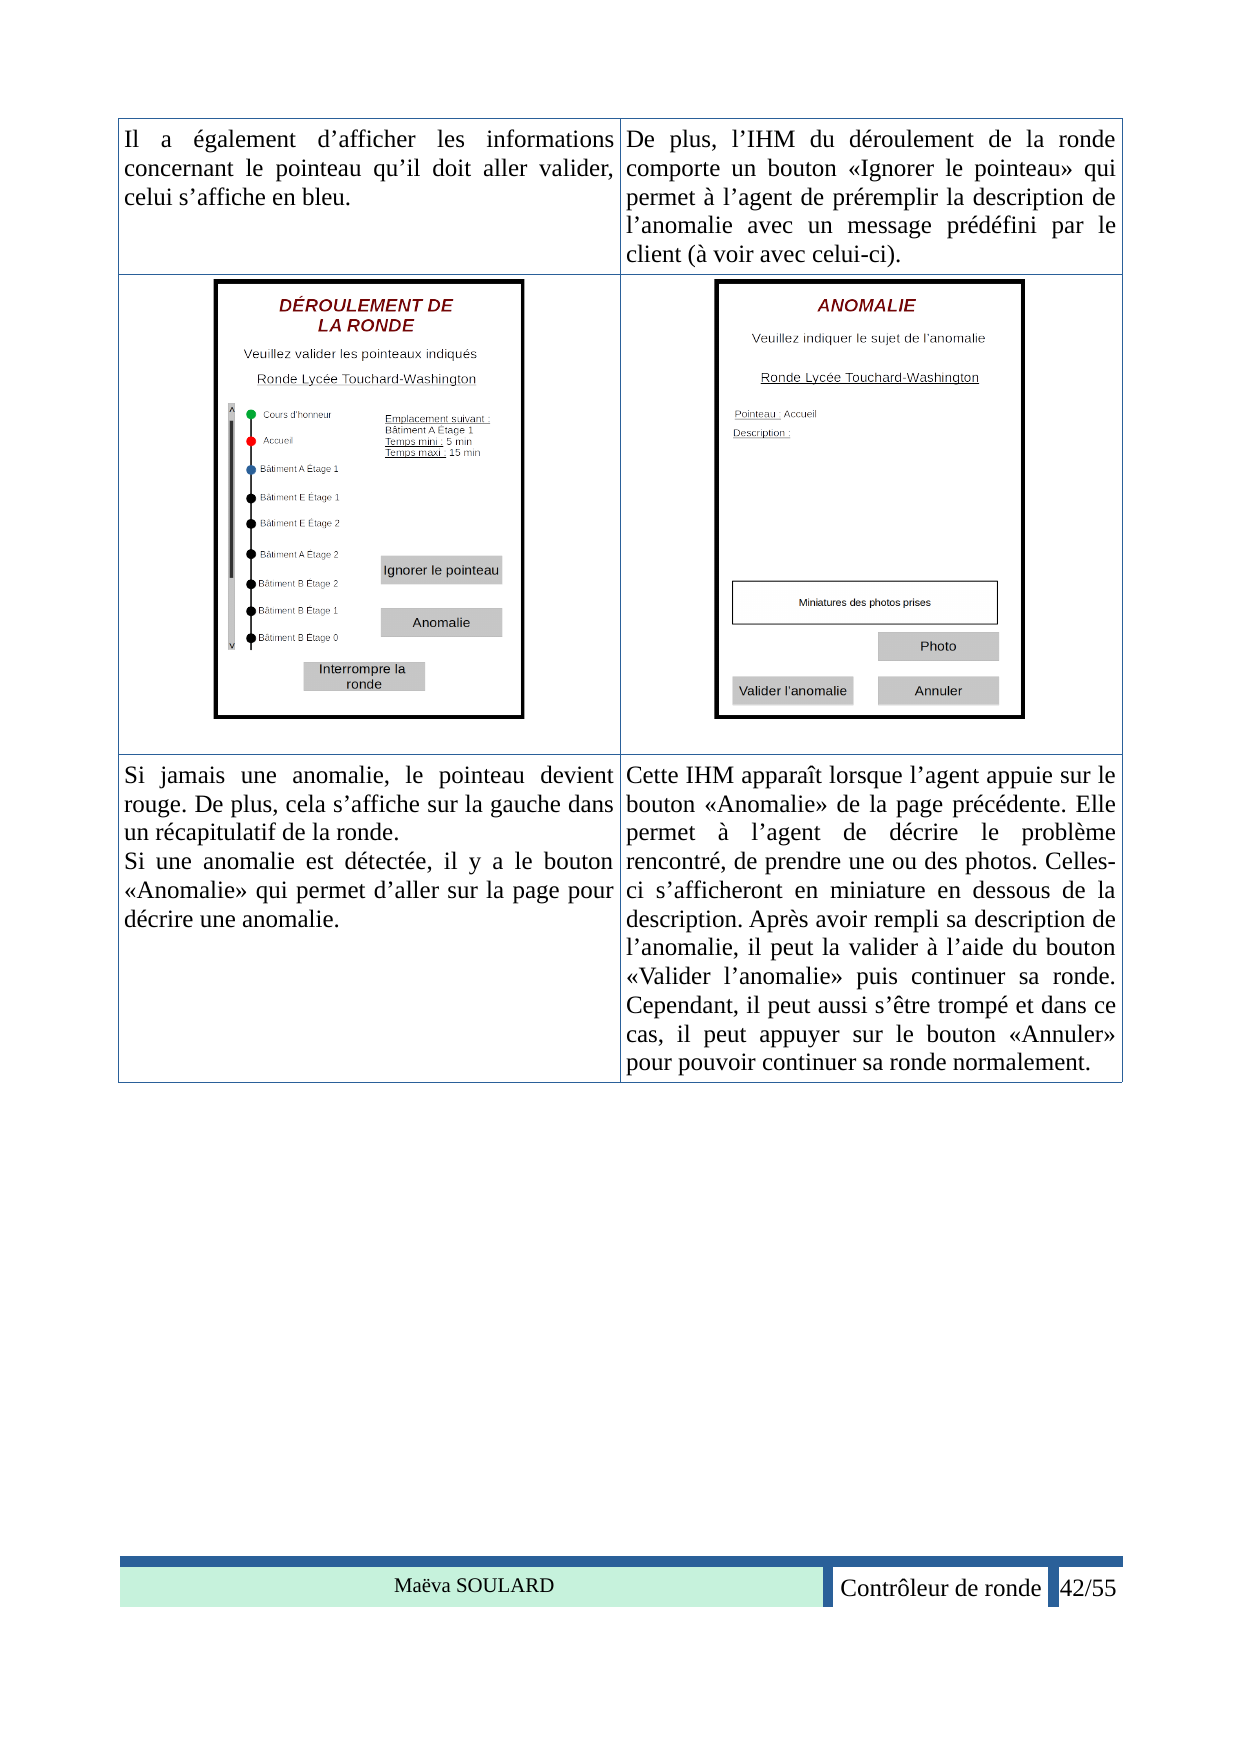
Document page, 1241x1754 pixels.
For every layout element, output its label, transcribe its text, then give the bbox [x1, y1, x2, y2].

table_cell Cette IHM apparaît lorsque l’agent appuie sur le bouton «Anomalie» de la page précédente. Elle permet à l’agent de décrire le problème rencontré, de prendre une ou des photos. Celles-ci s’afficheront en miniature en dessous de la description. Après avoir rempli sa description de l’anomalie, il peut la valider à l’aide du bouton «Valider l’anomalie» puis continuer sa ronde. Cependant, il peut aussi s’être trompé et dans ce cas, il peut appuyer sur le bouton «Annuler» pour pouvoir continuer sa ronde normalement. [621, 755, 1122, 1082]
picture [213, 279, 525, 719]
table_cell De plus, l’IHM du déroulement de la ronde comporte un bouton «Ignorer le pointeau» qui permet à l’agent de préremplir la description de l’anomalie avec un message prédéfini par le client (à voir avec celui-ci). [621, 119, 1122, 273]
picture [714, 279, 1025, 719]
table_cell [119, 275, 620, 754]
table_cell Si jamais une anomalie, le pointeau devient rouge. De plus, cela s’affiche sur la gauche dans un récapitulatif de la ronde. Si une anomalie est détectée, il y a le bouton «Anomalie» qui permet d’aller sur la page pour décrire une anomalie. [119, 755, 620, 1082]
table_cell [621, 275, 1122, 754]
table_cell Il a également d’afficher les informations concernant le pointeau qu’il doit aller valider, celui s’affiche en bleu. [119, 119, 620, 273]
